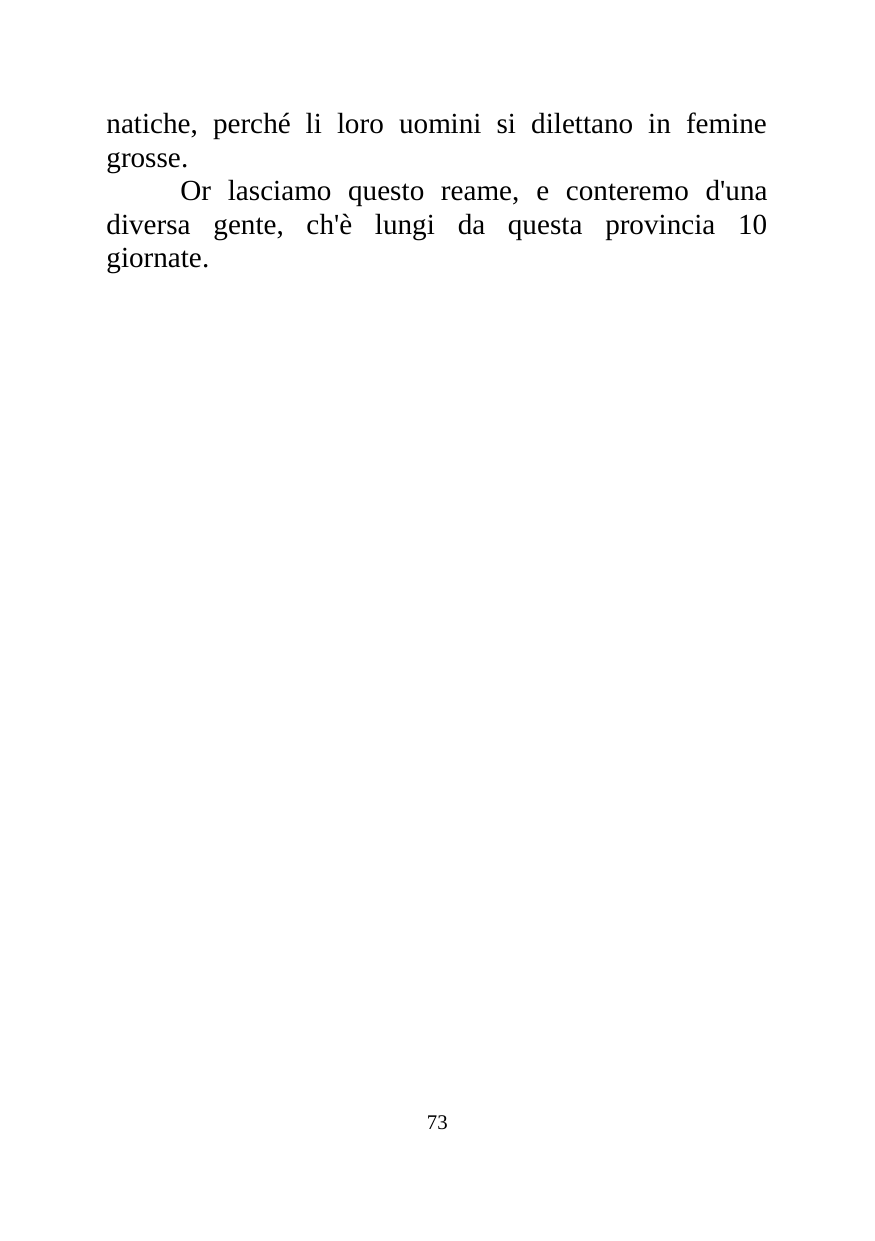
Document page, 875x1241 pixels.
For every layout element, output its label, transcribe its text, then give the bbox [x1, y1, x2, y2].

text Or lasciamo questo reame, e conteremo d'una diversa gente, ch'è lungi da questa provincia 10 giornate. [106, 173, 768, 274]
text natiche, perché li loro uomini si dilettano in femine grosse. [106, 106, 768, 173]
